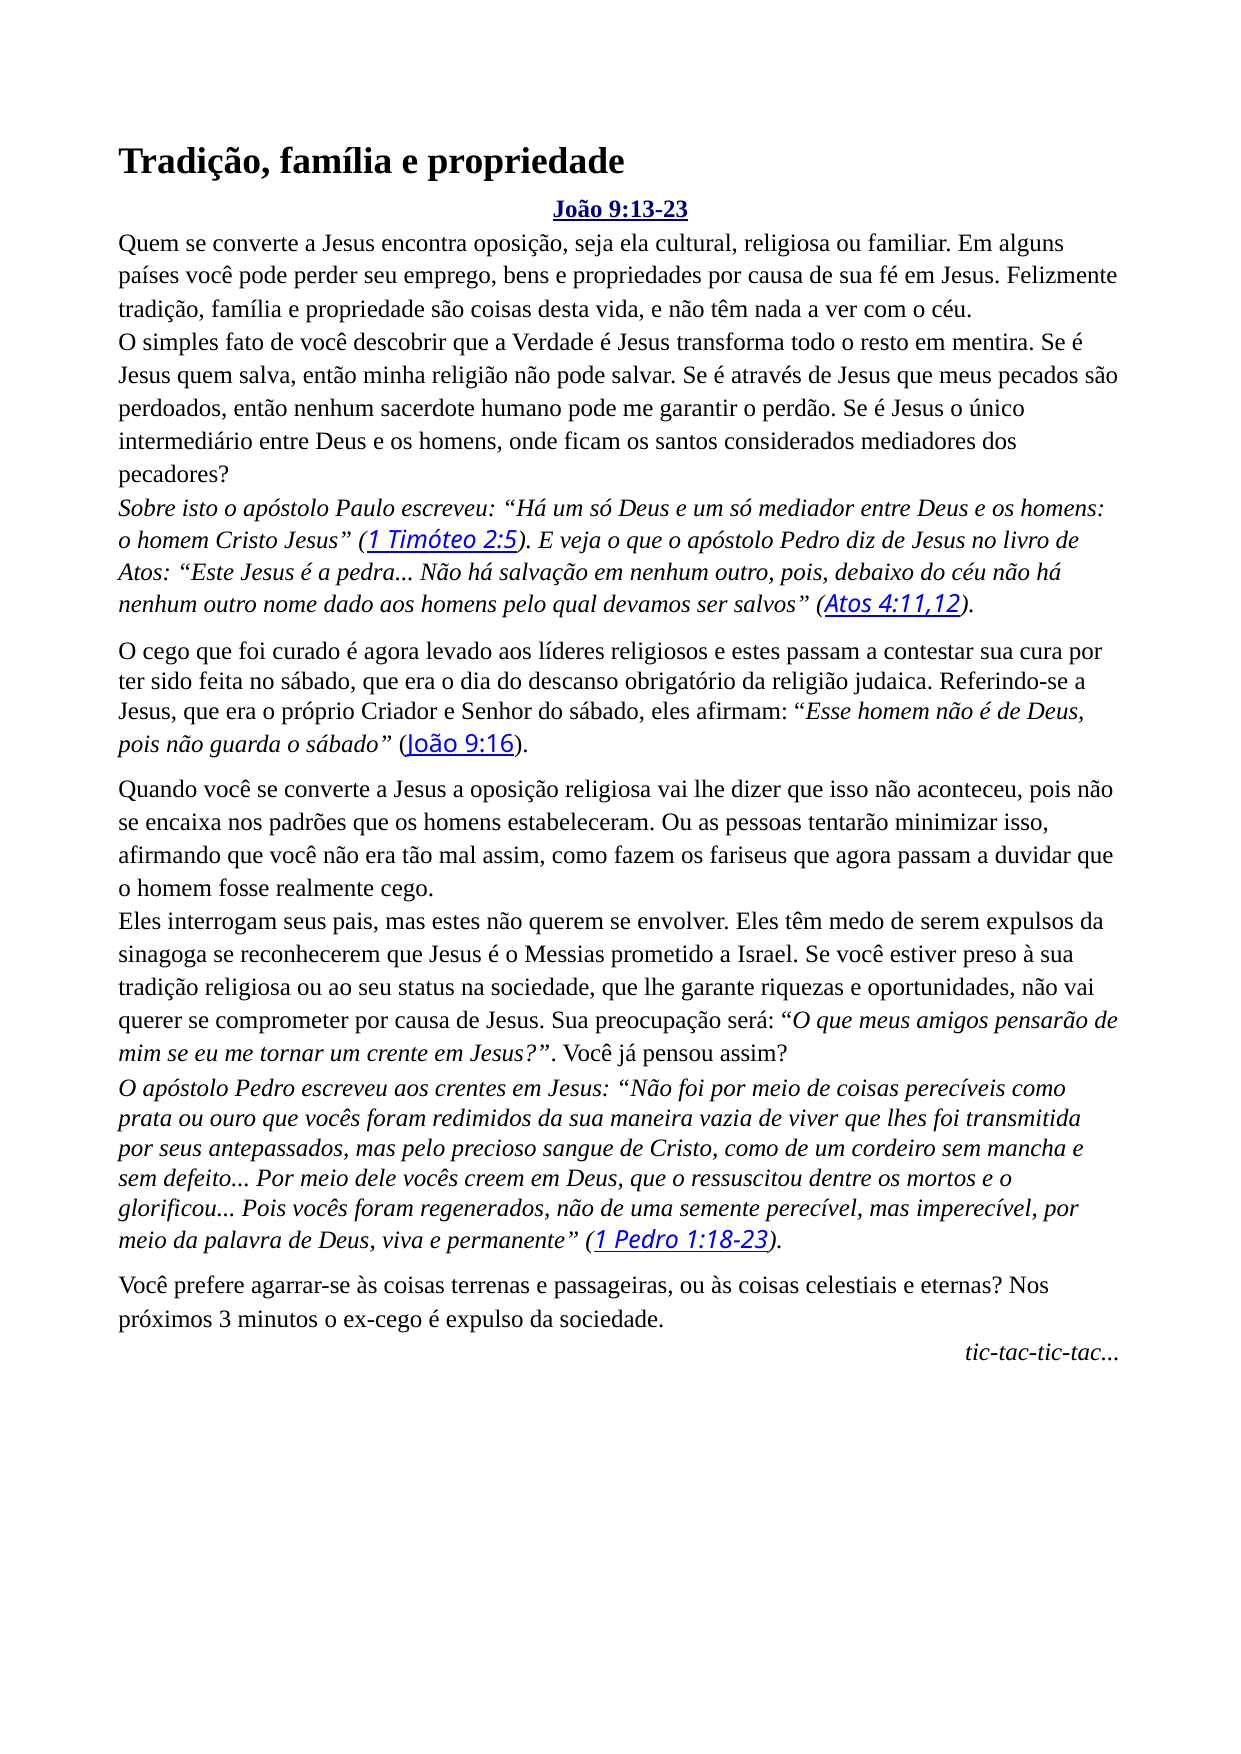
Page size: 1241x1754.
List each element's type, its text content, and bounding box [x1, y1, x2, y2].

text O simples fato de você descobrir que a Verdade é Jesus transforma todo o resto em mentira. Se é Jesus quem salva, então minha religião não pode salvar. Se é através de Jesus que meus pecados são perdoados, então nenhum sacerdote humano pode me garantir o perdão. Se é Jesus o único intermediário entre Deus e os homens, onde ficam os santos considerados mediadores dos pecadores? [118, 327, 1122, 487]
text O cego que foi curado é agora levado aos líderes religiosos e estes passam a contestar sua cura por ter sido feita no sábado, que era o dia do descanso obrigatório da religião judaica. Referindo-se a Jesus, que era o próprio Criador e Senhor do sábado, eles afirmam: “Esse homem não é de Deus, pois não guarda o sábado” (João 9:16). [118, 635, 1122, 759]
subtitle Tradição, família e propriedade [118, 139, 1122, 182]
text Quem se converte a Jesus encontra oposição, seja ela cultural, religiosa ou familiar. Em alguns países você pode perder seu emprego, bens e propriedades por causa de sua fé em Jesus. Felizmente tradição, família e propriedade são coisas desta vida, e não têm nada a ver com o céu. [118, 228, 1122, 322]
text Eles interrogam seus pais, mas estes não querem se envolver. Eles têm medo de serem expulsos da sinagoga se reconhecerem que Jesus é o Messias prometido a Israel. Se você estiver preso à sua tradição religiosa ou ao seu status na sociedade, que lhe garante riquezas e oportunidades, não vai querer se comprometer por causa de Jesus. Sua preocupação será: “O que meus amigos pensarão de mim se eu me tornar um crente em Jesus?”. Você já pensou assim? [118, 906, 1122, 1067]
text O apóstolo Pedro escreveu aos crentes em Jesus: “Não foi por meio de coisas perecíveis como prata ou ouro que vocês foram redimidos da sua maneira vazia de viver que lhes foi transmitida por seus antepassados, mas pelo precioso sangue de Cristo, como de um cordeiro sem mancha e sem defeito... Por meio dele vocês creem em Deus, que o ressuscitou dentre os mortos e o glorificou... Pois vocês foram regenerados, não de uma semente perecível, mas imperecível, por meio da palavra de Deus, viva e permanente” (1 Pedro 1:18-23). [118, 1071, 1122, 1256]
text João 9:13-23 [118, 194, 1122, 223]
text Sobre isto o apóstolo Paulo escreveu: “Há um só Deus e um só mediador entre Deus e os homens: o homem Cristo Jesus” (1 Timóteo 2:5). E veja o que o apóstolo Pedro diz de Jesus no livro de Atos: “Este Jesus é a pedra... Não há salvação em nenhum outro, pois, debaixo do céu não há nenhum outro nome dado aos homens pelo qual devamos ser salvos” (Atos 4:11,12). [118, 492, 1122, 620]
text Você prefere agarrar-se às coisas terrenas e passageiras, ou às coisas celestiais e eternas? Nos próximos 3 minutos o ex-cego é expulso da sociedade. [118, 1271, 1122, 1332]
text tic-tac-tic-tac... [118, 1337, 1122, 1365]
text Quando você se converte a Jesus a oposição religiosa vai lhe dizer que isso não aconteceu, pois não se encaixa nos padrões que os homens estabeleceram. Ou as pessoas tentarão minimizar isso, afirmando que você não era tão mal assim, como fazem os fariseus que agora passam a duvidar que o homem fosse realmente cego. [118, 774, 1122, 902]
